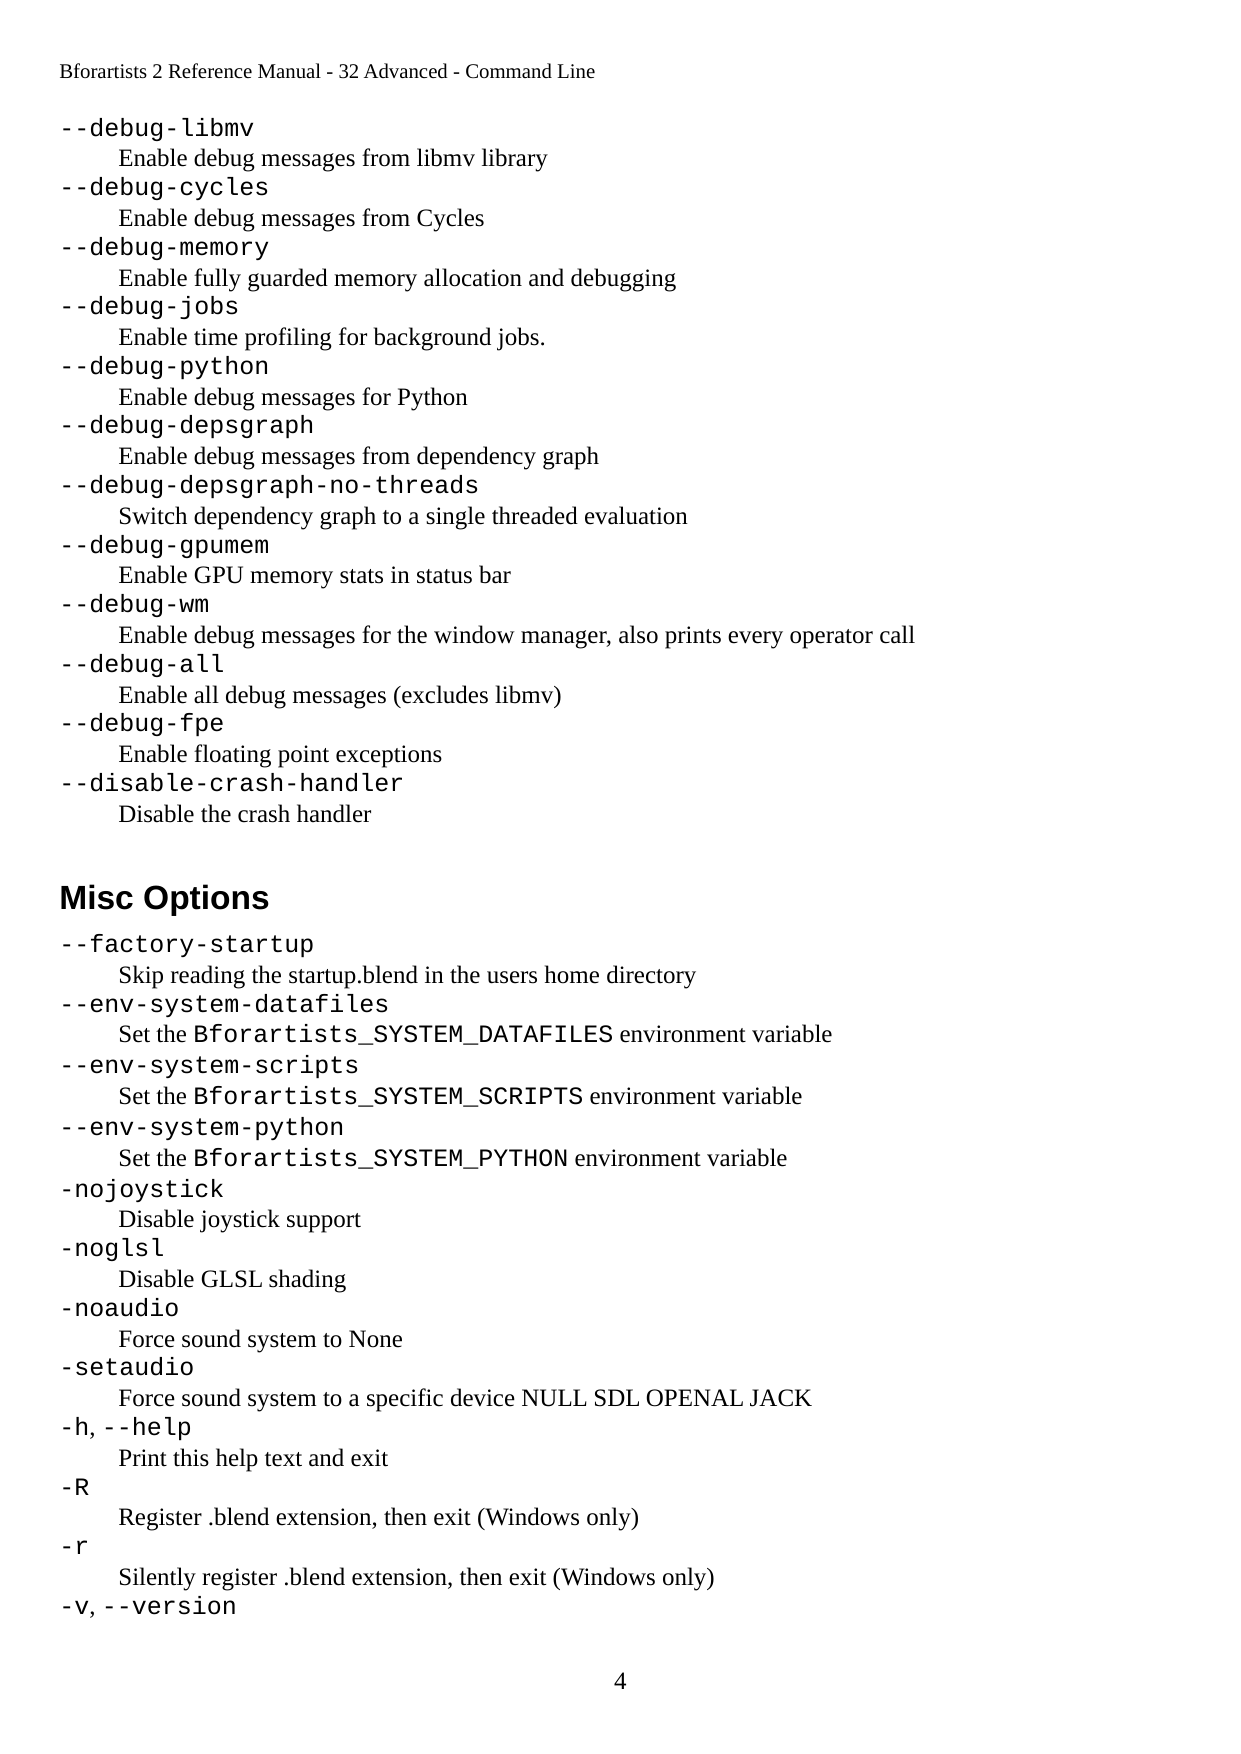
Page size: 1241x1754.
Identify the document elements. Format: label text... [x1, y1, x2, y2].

list Set the Bforartists_SYSTEM_DATAFILES environment variable [118, 1019, 1181, 1050]
subtitle -R [59, 1472, 1181, 1502]
list Enable GPU memory stats in status bar [118, 561, 1181, 589]
subtitle --debug-all [59, 649, 1181, 680]
list Disable joystick support [118, 1204, 1181, 1233]
list Enable all debug messages (excludes libmv) [118, 680, 1181, 708]
list Force sound system to None [118, 1324, 1181, 1352]
list Enable debug messages from libmv library [118, 143, 1181, 172]
list Skip reading the startup.blend in the users home directory [118, 960, 1181, 989]
list Enable debug messages for Python [118, 382, 1181, 411]
subtitle -nojoystick [59, 1174, 1181, 1204]
list Disable the crash handler [118, 799, 1181, 828]
subtitle --debug-libmv [59, 113, 1181, 143]
list Enable debug messages for the window manager, also prints every operator call [118, 620, 1181, 649]
list Enable debug messages from Cycles [118, 203, 1181, 232]
list Enable time profiling for background jobs. [118, 322, 1181, 351]
subtitle --env-system-datafiles [59, 989, 1181, 1019]
subtitle --debug-fpe [59, 708, 1181, 739]
subtitle --debug-wm [59, 589, 1181, 620]
list Set the Bforartists_SYSTEM_SCRIPTS environment variable [118, 1081, 1181, 1112]
subtitle --env-system-scripts [59, 1050, 1181, 1081]
list Enable floating point exceptions [118, 739, 1181, 768]
list Enable debug messages from dependency graph [118, 441, 1181, 470]
subtitle Misc Options [59, 878, 1181, 917]
subtitle --debug-gpumem [59, 530, 1181, 561]
subtitle -setaudio [59, 1352, 1181, 1383]
list Disable GLSL shading [118, 1264, 1181, 1293]
subtitle -h, --help [59, 1412, 1181, 1443]
subtitle -r [59, 1531, 1181, 1562]
subtitle --env-system-python [59, 1112, 1181, 1143]
list Register .blend extension, then exit (Windows only) [118, 1502, 1181, 1531]
subtitle --debug-python [59, 351, 1181, 382]
subtitle --debug-memory [59, 232, 1181, 263]
subtitle -noglsl [59, 1233, 1181, 1264]
list Switch dependency graph to a single threaded evaluation [118, 501, 1181, 530]
subtitle -v, --version [59, 1591, 1181, 1622]
list Print this help text and exit [118, 1443, 1181, 1472]
list Enable fully guarded memory allocation and debugging [118, 263, 1181, 291]
subtitle --debug-cycles [59, 172, 1181, 203]
subtitle --debug-jobs [59, 291, 1181, 322]
subtitle --debug-depsgraph [59, 411, 1181, 441]
subtitle -noaudio [59, 1293, 1181, 1324]
subtitle --factory-startup [59, 929, 1181, 960]
subtitle --disable-crash-handler [59, 768, 1181, 799]
list Force sound system to a specific device NULL SDL OPENAL JACK [118, 1383, 1181, 1412]
list Silently register .blend extension, then exit (Windows only) [118, 1562, 1181, 1591]
subtitle --debug-depsgraph-no-threads [59, 470, 1181, 501]
list Set the Bforartists_SYSTEM_PYTHON environment variable [118, 1143, 1181, 1174]
